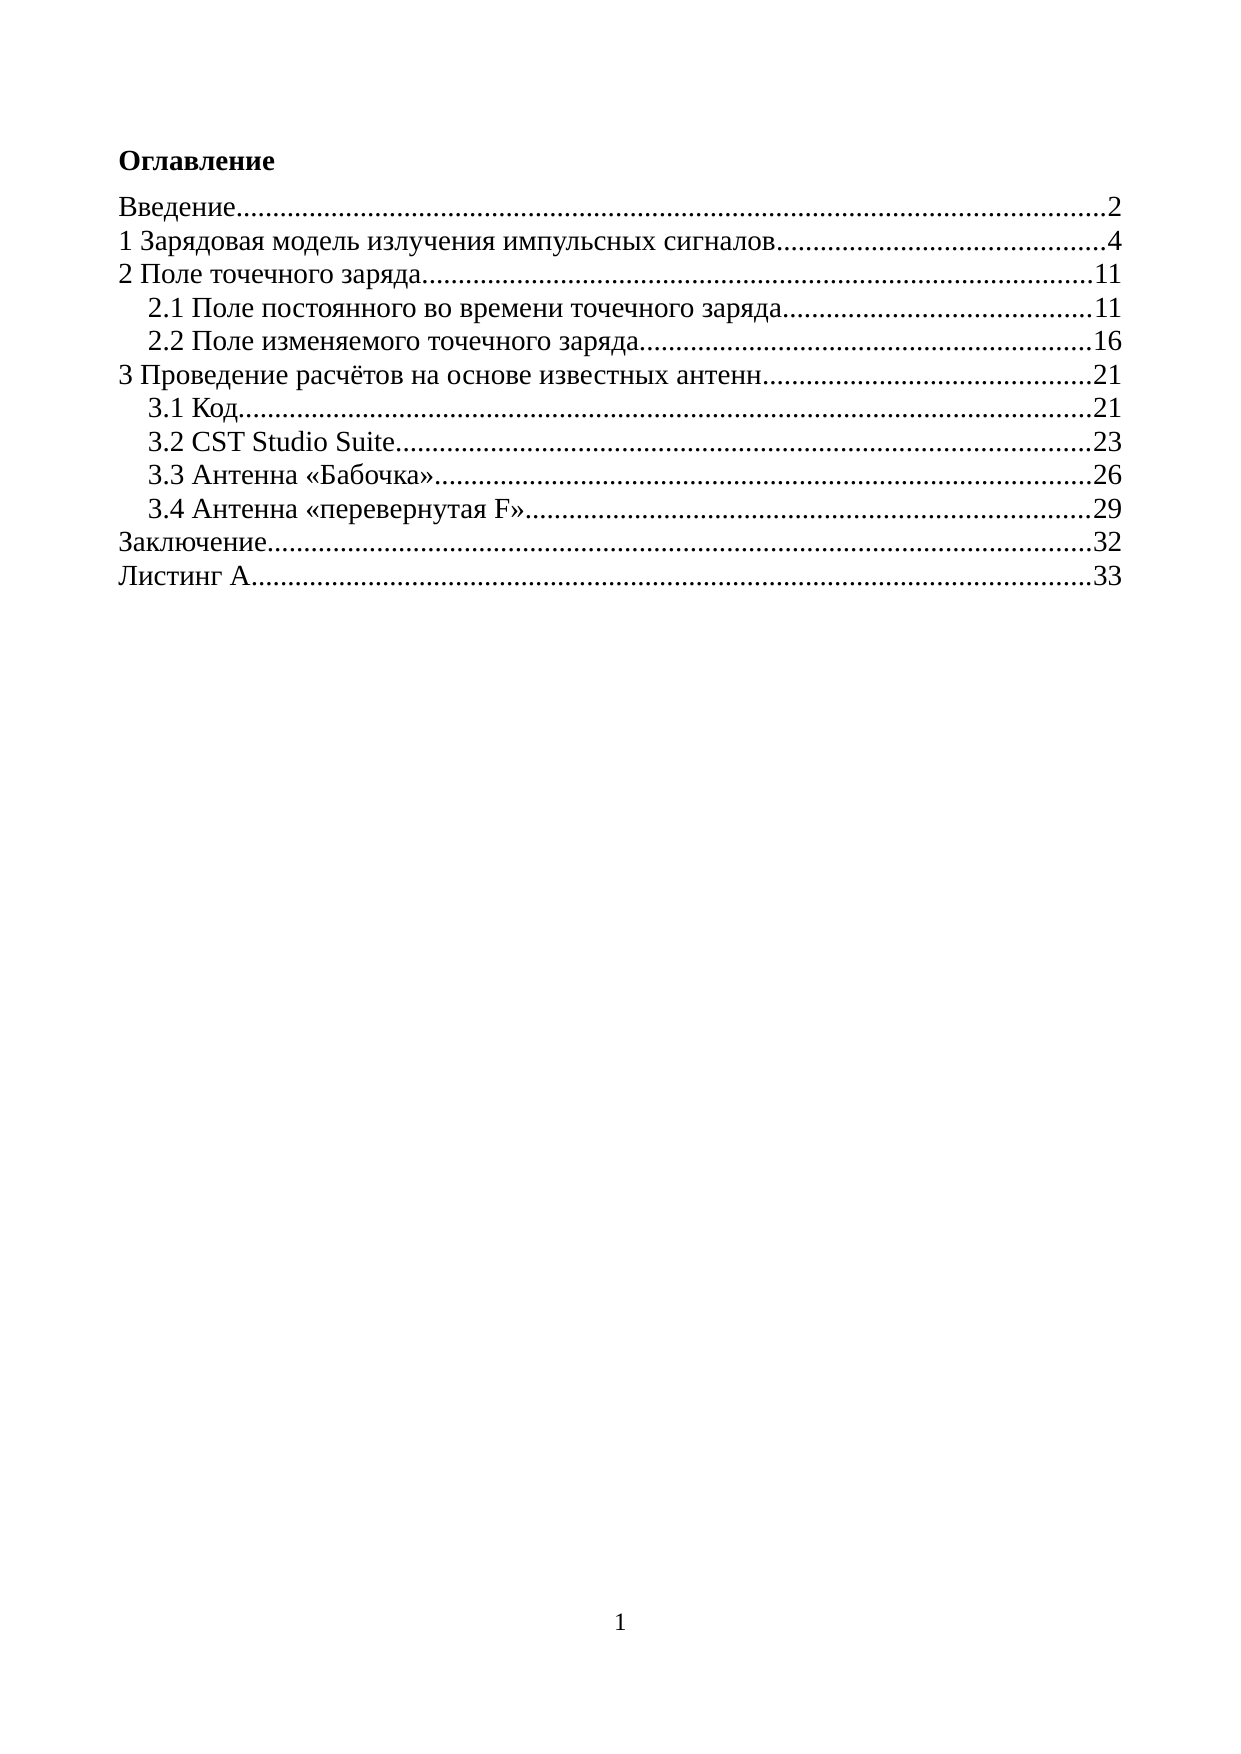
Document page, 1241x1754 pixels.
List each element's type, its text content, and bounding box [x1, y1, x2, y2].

text 2.1 Поле постоянного во времени точечного заряда 11 [148, 290, 1122, 323]
text 1 Зарядовая модель излучения импульсных сигналов 4 [118, 223, 1122, 256]
text 2 Поле точечного заряда 11 [118, 256, 1122, 290]
text 3.3 Антенна «Бабочка» 26 [148, 457, 1122, 491]
text Заключение 32 [118, 524, 1122, 558]
text 2.2 Поле изменяемого точечного заряда 16 [148, 323, 1122, 357]
text 3.2 CST Studio Suite 23 [148, 424, 1122, 457]
text Введение 2 [118, 189, 1122, 223]
text 3.1 Код 21 [148, 390, 1122, 424]
subtitle Оглавление [118, 143, 1122, 177]
text 3 Проведение расчётов на основе известных антенн 21 [118, 357, 1122, 390]
text 3.4 Антенна «перевернутая F» 29 [148, 491, 1122, 524]
text Листинг А 33 [118, 558, 1122, 592]
